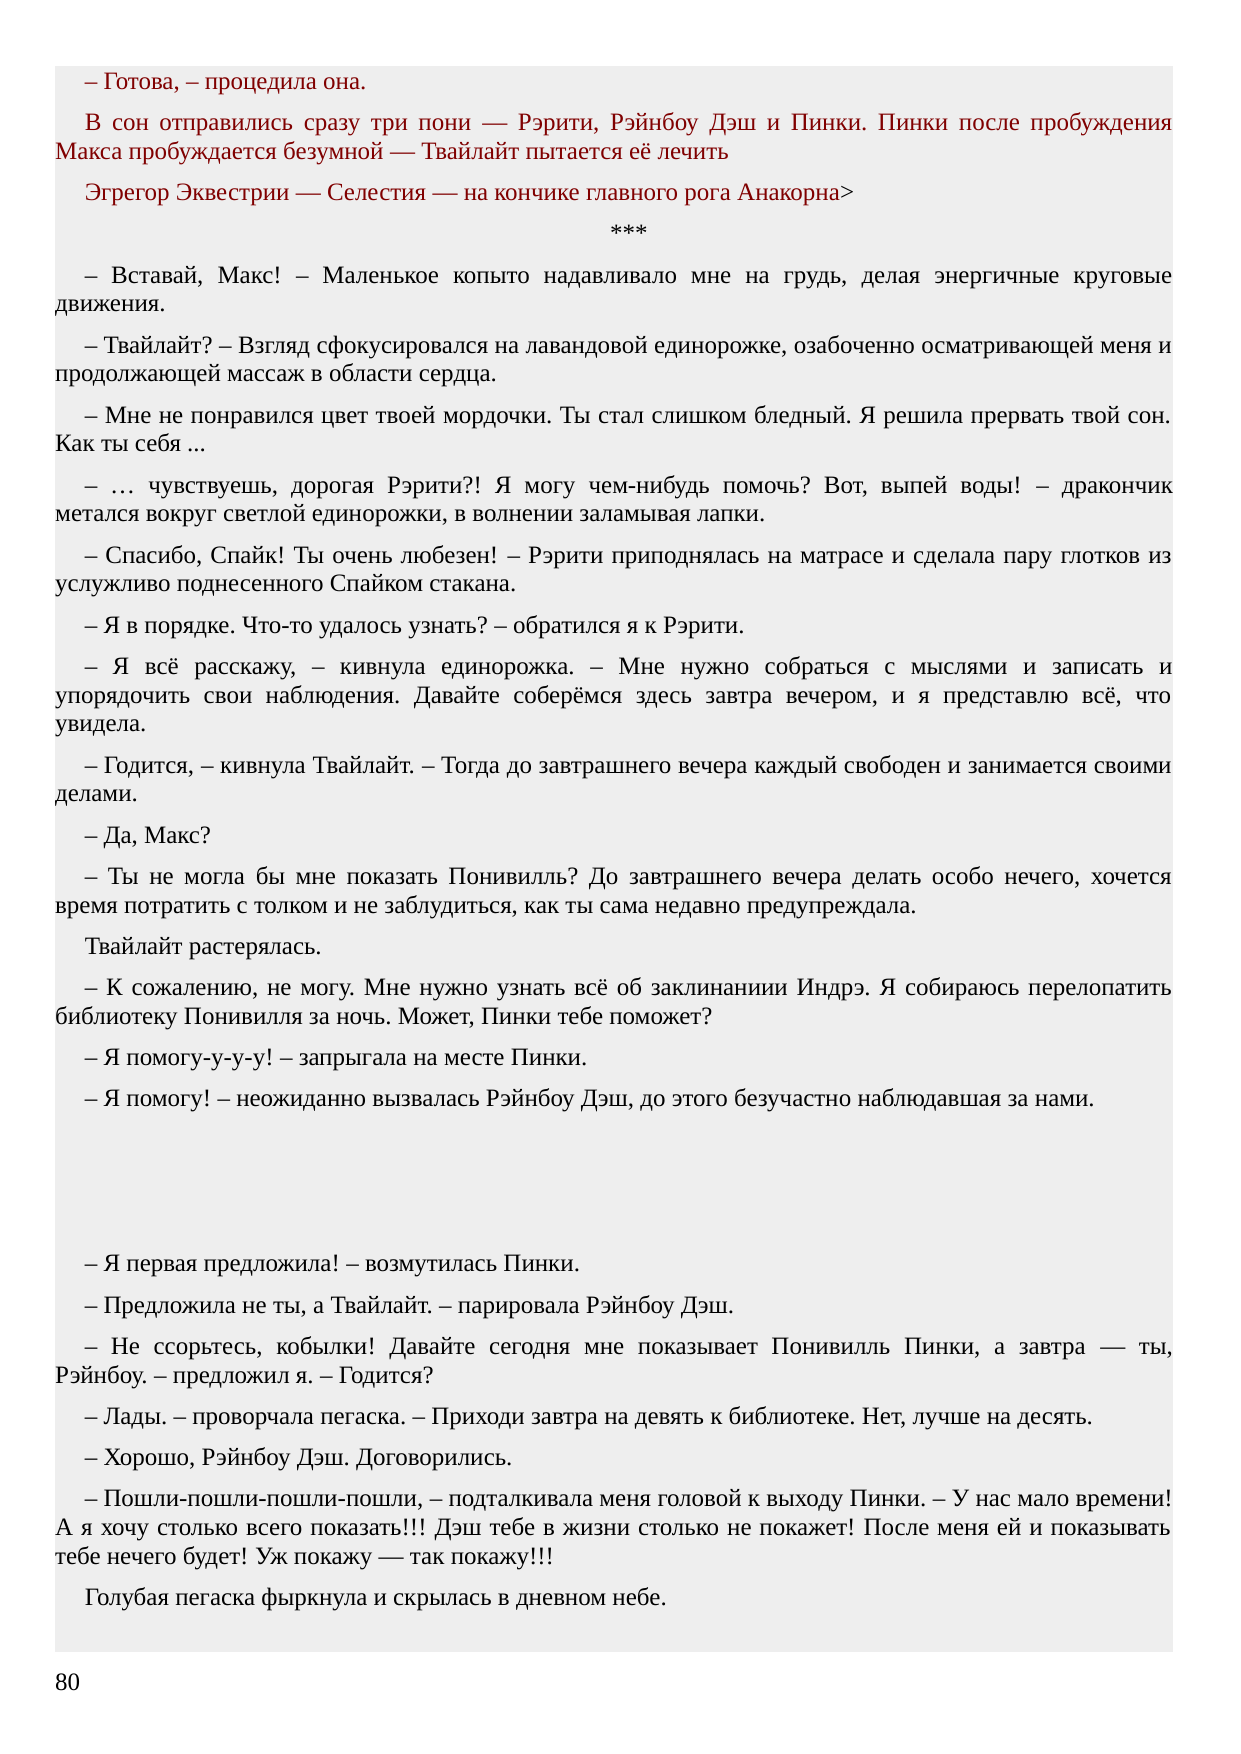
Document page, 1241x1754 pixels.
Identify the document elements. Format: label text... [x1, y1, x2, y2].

text В сон отправились сразу три пони — Рэрити, Рэйнбоу Дэш и Пинки. Пинки после пробуждения Макса пробуждается безумной — Твайлайт пытается её лечить [55, 107, 1173, 165]
text – Я в порядке. Что-то удалось узнать? – обратился я к Рэрити. [55, 610, 1173, 638]
text *** [55, 218, 1173, 247]
text – Предложила не ты, а Твайлайт. – парировала Рэйнбоу Дэш. [55, 1290, 1173, 1318]
text – Хорошо, Рэйнбоу Дэш. Договорились. [55, 1442, 1173, 1471]
text – Я всё расскажу, – кивнула единорожка. – Мне нужно собраться с мыслями и записать и упорядочить свои наблюдения. Давайте соберёмся здесь завтра вечером, и я представлю всё, что увидела. [55, 651, 1173, 737]
text Эгрегор Эквестрии — Селестия — на кончике главного рога Анакорна> [55, 177, 1173, 206]
text Твайлайт растерялась. [55, 931, 1173, 960]
text – Я помогу-у-у-у! – запрыгала на месте Пинки. [55, 1042, 1173, 1071]
text – Пошли-пошли-пошли-пошли, – подталкивала меня головой к выходу Пинки. – У нас мало времени! А я хочу столько всего показать!!! Дэш тебе в жизни столько не покажет! После меня ей и показывать тебе нечего будет! Уж покажу — так покажу!!! [55, 1483, 1173, 1570]
text – К сожалению, не могу. Мне нужно узнать всё об заклинаниии Индрэ. Я собираюсь перелопатить библиотеку Понивилля за ночь. Может, Пинки тебе поможет? [55, 972, 1173, 1030]
text – Да, Макс? [55, 820, 1173, 848]
text – … чувствуешь, дорогая Рэрити?! Я могу чем-нибудь помочь? Вот, выпей воды! – дракончик метался вокруг светлой единорожки, в волнении заламывая лапки. [55, 470, 1173, 527]
text – Готова, – процедила она. [55, 66, 1173, 95]
text – Годится, – кивнула Твайлайт. – Тогда до завтрашнего вечера каждый свободен и занимается своими делами. [55, 750, 1173, 807]
text – Я помогу! – неожиданно вызвалась Рэйнбоу Дэш, до этого безучастно наблюдавшая за нами. [55, 1083, 1173, 1112]
text – Мне не понравился цвет твоей мордочки. Ты стал слишком бледный. Я решила прервать твой сон. Как ты себя ... [55, 400, 1173, 457]
text – Лады. – проворчала пегаска. – Приходи завтра на девять к библиотеке. Нет, лучше на десять. [55, 1401, 1173, 1430]
text – Я первая предложила! – возмутилась Пинки. [55, 1248, 1173, 1277]
text – Не ссорьтесь, кобылки! Давайте сегодня мне показывает Понивилль Пинки, а завтра — ты, Рэйнбоу. – предложил я. – Годится? [55, 1331, 1173, 1388]
text – Спасибо, Спайк! Ты очень любезен! – Рэрити приподнялась на матрасе и сделала пару глотков из услужливо поднесенного Спайком стакана. [55, 540, 1173, 597]
text – Твайлайт? – Взгляд сфокусировался на лавандовой единорожке, озабоченно осматривающей меня и продолжающей массаж в области сердца. [55, 330, 1173, 387]
text Голубая пегаска фыркнула и скрылась в дневном небе. [55, 1582, 1173, 1611]
text – Вставай, Макс! – Маленькое копыто надавливало мне на грудь, делая энергичные круговые движения. [55, 260, 1173, 317]
text – Ты не могла бы мне показать Понивилль? До завтрашнего вечера делать особо нечего, хочется время потратить с толком и не заблудиться, как ты сама недавно предупреждала. [55, 861, 1173, 918]
